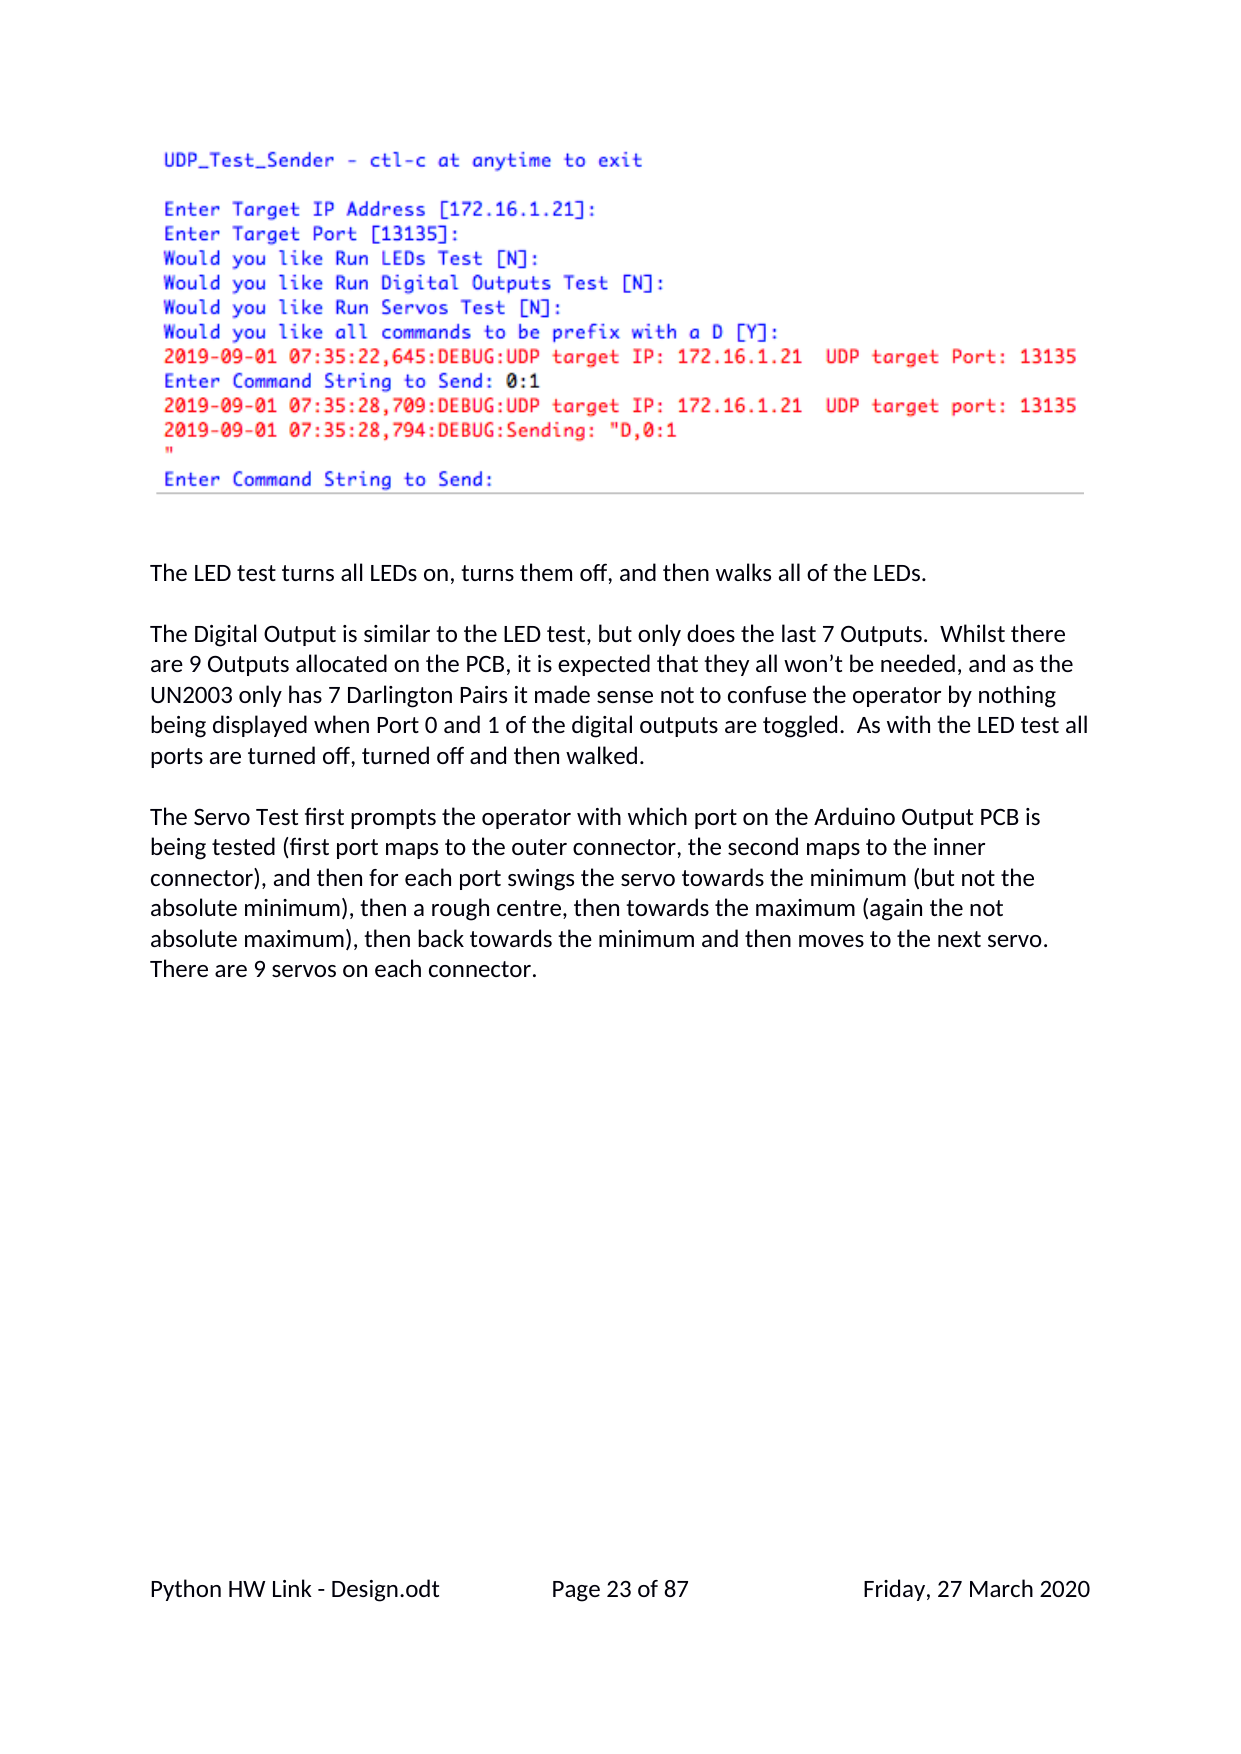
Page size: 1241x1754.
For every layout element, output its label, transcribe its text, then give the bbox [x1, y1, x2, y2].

text The LED test turns all LEDs on, turns them off, and then walks all of the LEDs. [150, 557, 1090, 587]
text The Digital Output is similar to the LED test, but only does the last 7 Outputs. Whilst there are 9 Outputs allocated on the PCB, it is expected that they all won’t be needed, and as the UN2003 only has 7 Darlington Pairs it made sense not to confuse the operator by nothing being displayed when Port 0 and 1 of the digital outputs are toggled. As with the LED test all ports are turned off, turned off and then walked. [150, 618, 1090, 770]
picture [156, 150, 1084, 496]
text The Servo Test first prompts the operator with which port on the Arduino Output PCB is being tested (first port maps to the outer connector, the second maps to the inner connector), and then for each port swings the servo towards the minimum (but not the absolute minimum), then a rough centre, then towards the maximum (again the not absolute maximum), then back towards the minimum and then moves to the next servo. There are 9 servos on each connector. [150, 801, 1090, 984]
